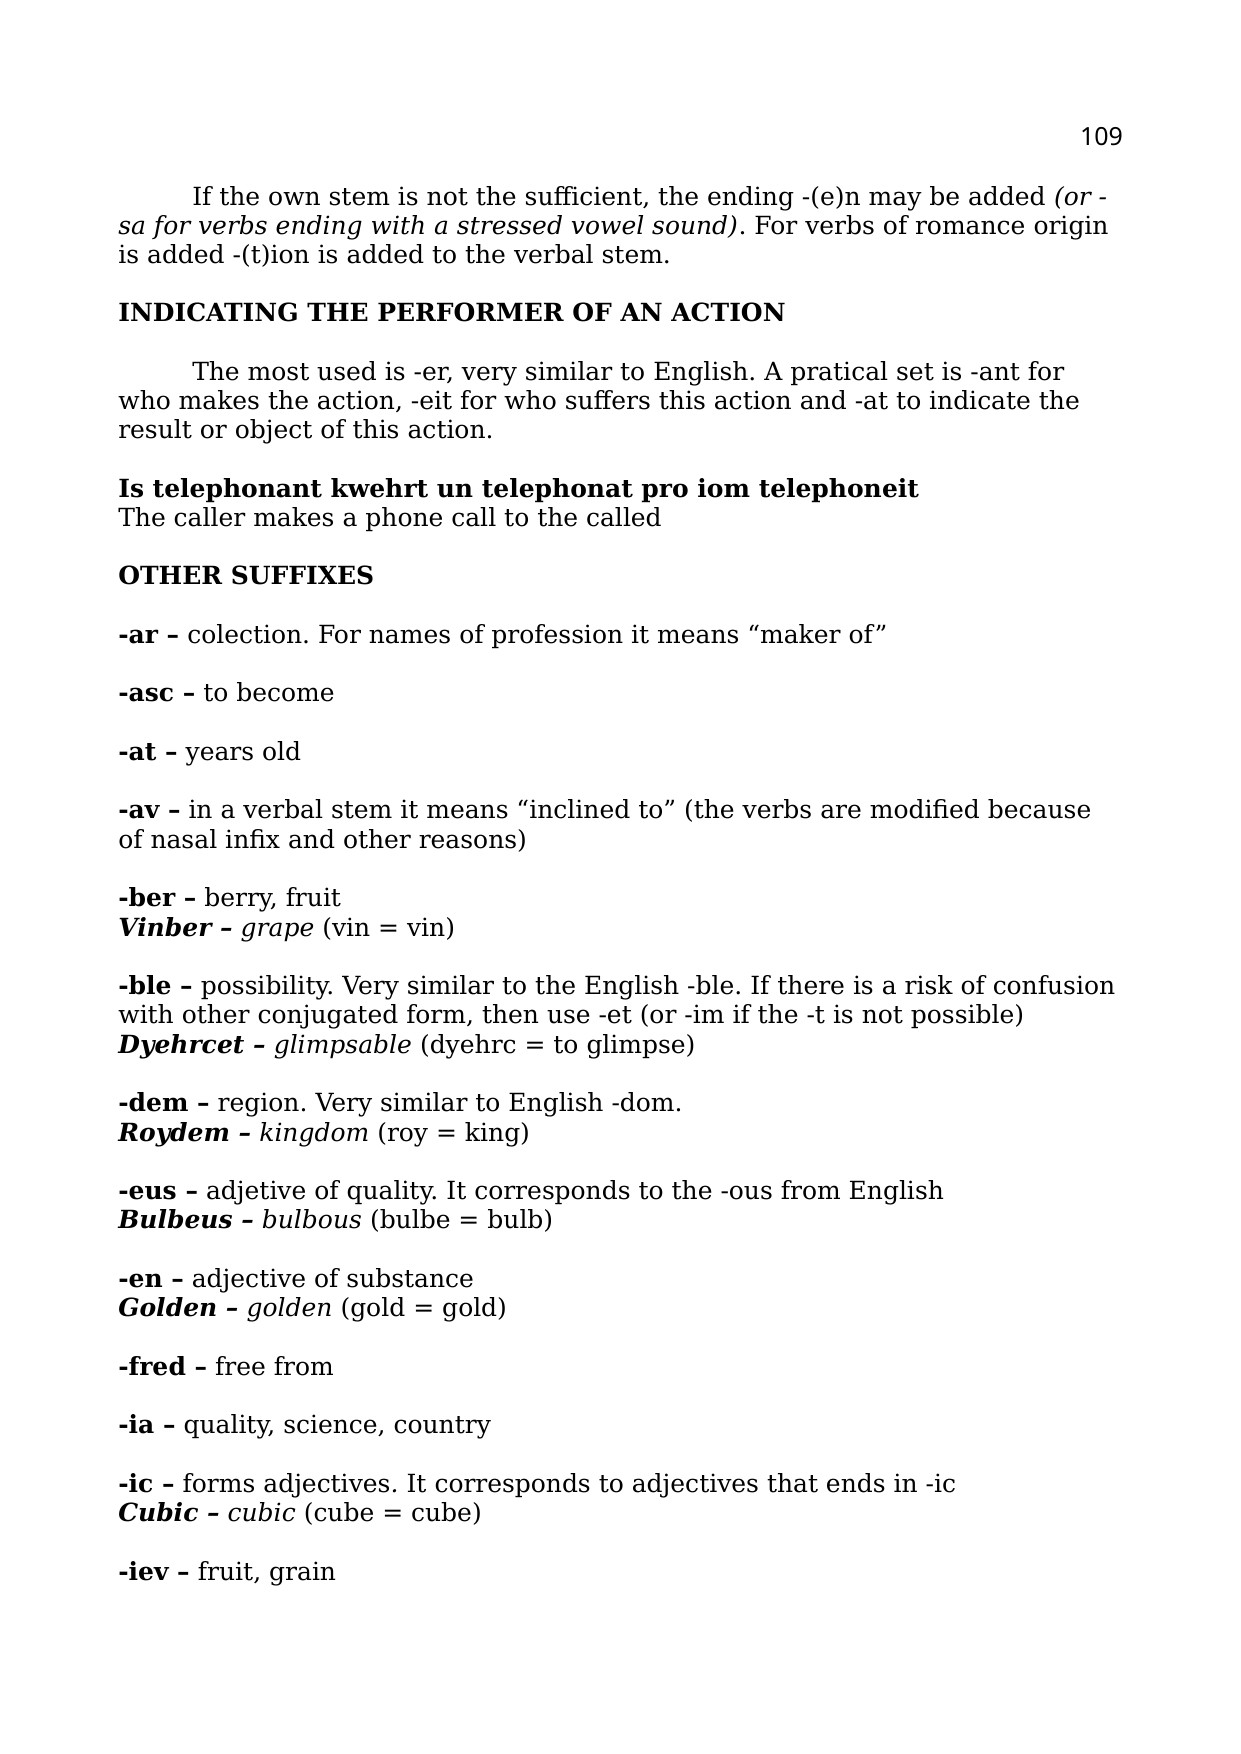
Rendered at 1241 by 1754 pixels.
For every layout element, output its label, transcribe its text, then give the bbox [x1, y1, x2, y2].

text -dem – region. Very similar to English -dom. [118, 1088, 1123, 1117]
text Vinber – grape (vin = vin) [118, 912, 1123, 942]
text -asc – to become [118, 678, 1123, 708]
text -ble – possibility. Very similar to the English -ble. If there is a risk of confusion with other conjugated form, then use -et (or -im if the -t is not possible) [118, 971, 1123, 1029]
text -ic – forms adjectives. It corresponds to adjectives that ends in -ic [118, 1469, 1123, 1498]
text Dyehrcet – glimpsable (dyehrc = to glimpse) [118, 1029, 1123, 1059]
subtitle OTHER SUFFIXES [118, 561, 1123, 591]
subtitle INDICATING THE PERFORMER OF AN ACTION [118, 298, 1123, 328]
text -ar – colection. For names of profession it means “maker of” [118, 620, 1123, 649]
text -ber – berry, fruit [118, 883, 1123, 912]
text -iev – fruit, grain [118, 1557, 1123, 1586]
text The caller makes a phone call to the called [118, 503, 1123, 532]
text Cubic – cubic (cube = cube) [118, 1498, 1123, 1528]
text Is telephonant kwehrt un telephonat pro iom telephoneit [118, 473, 1123, 503]
text -eus – adjetive of quality. It corresponds to the -ous from English [118, 1176, 1123, 1205]
text -av – in a verbal stem it means “inclined to” (the verbs are modified because of nasal infix and other reasons) [118, 795, 1123, 854]
text Bulbeus – bulbous (bulbe = bulb) [118, 1205, 1123, 1235]
text If the own stem is not the sufficient, the ending -(e)n may be added (or -sa for verbs ending with a stressed vowel sound). For verbs of romance origin is added -(t)ion is added to the verbal stem. [118, 182, 1123, 269]
text Roydem – kingdom (roy = king) [118, 1117, 1123, 1147]
text -en – adjective of substance [118, 1264, 1123, 1293]
text Golden – golden (gold = gold) [118, 1293, 1123, 1323]
text -ia – quality, science, country [118, 1410, 1123, 1440]
text -at – years old [118, 737, 1123, 766]
text -fred – free from [118, 1352, 1123, 1381]
text The most used is -er, very similar to English. A pratical set is -ant for who makes the action, -eit for who suffers this action and -at to indicate the result or object of this action. [118, 357, 1123, 444]
